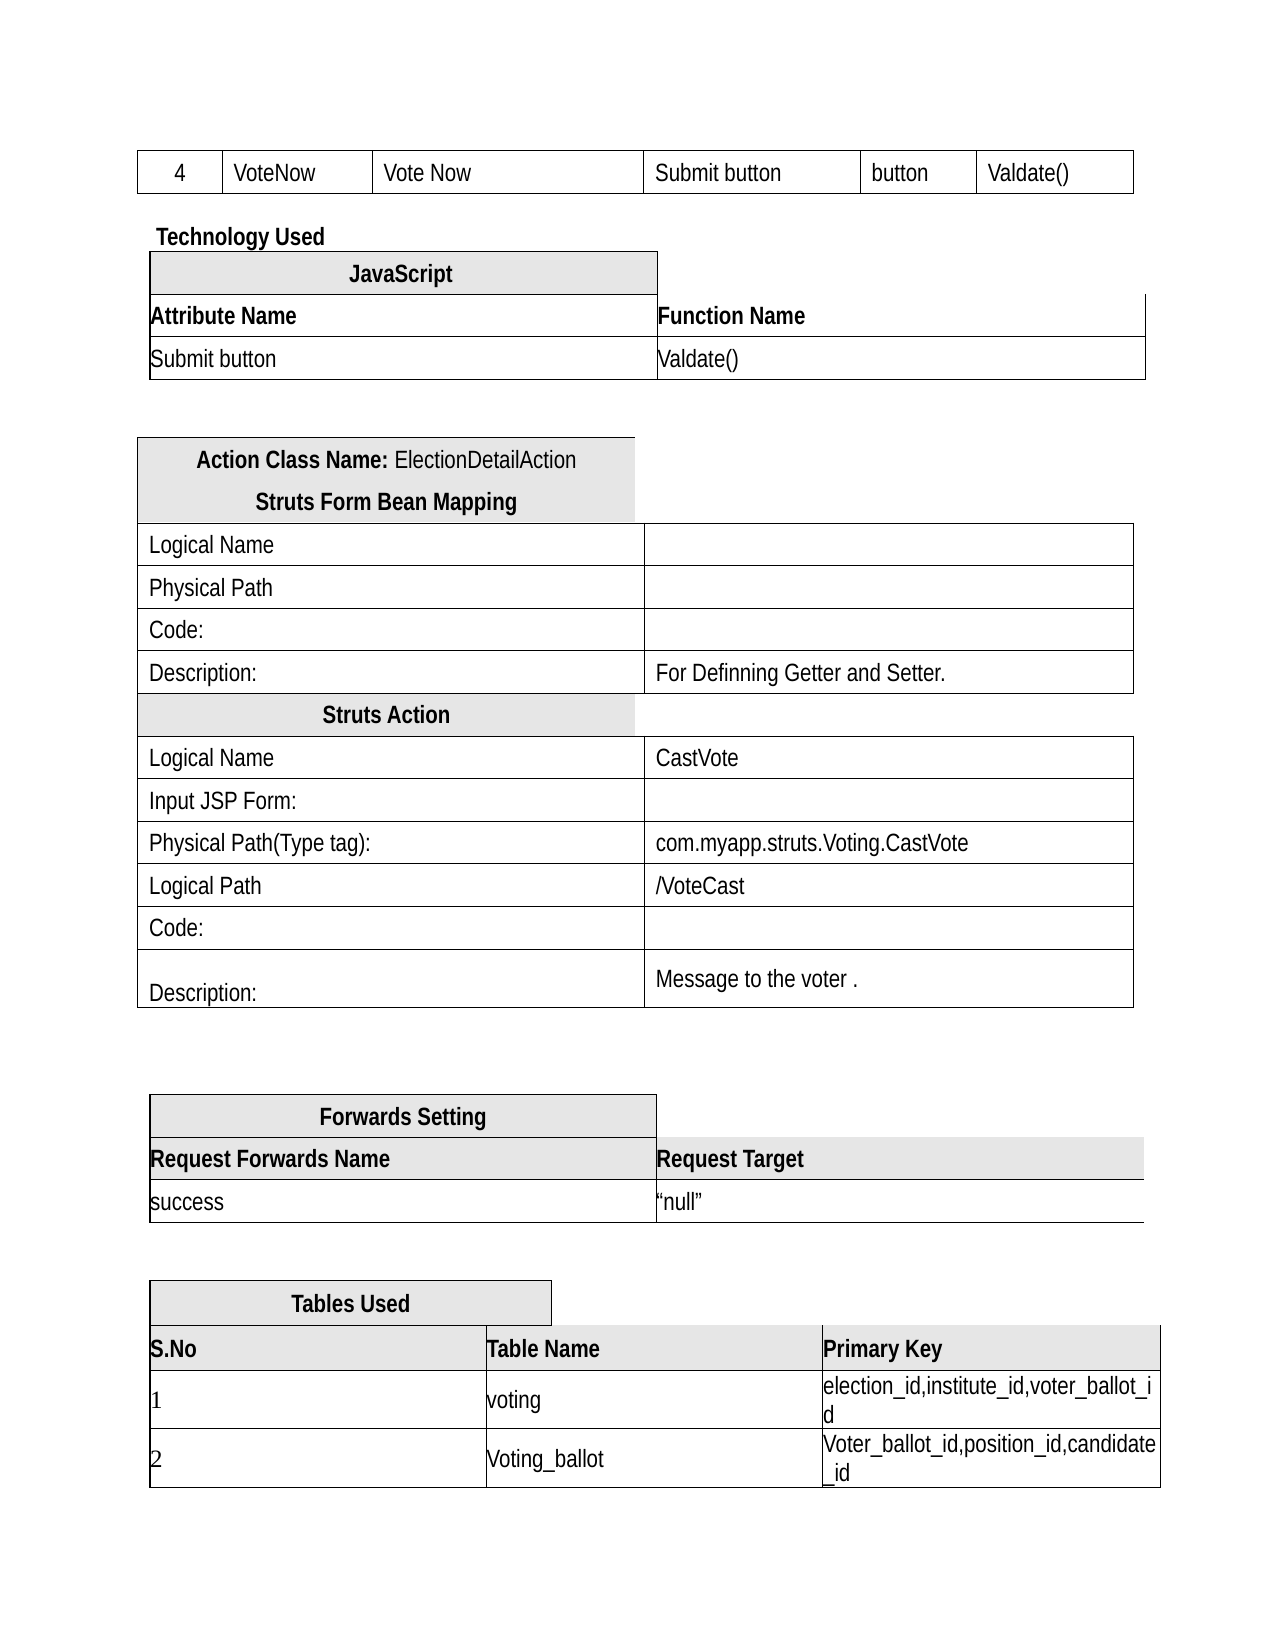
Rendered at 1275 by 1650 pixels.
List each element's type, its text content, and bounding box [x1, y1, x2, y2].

table_header [552, 1280, 823, 1325]
table_cell [645, 524, 1133, 565]
table_cell Input JSP Form: [138, 779, 644, 821]
table_cell Logical Path [138, 864, 644, 906]
table_cell S.No [151, 1326, 486, 1370]
table_cell [645, 566, 1133, 608]
table_cell success [151, 1180, 656, 1222]
table_header JavaScript [151, 252, 657, 294]
table_cell [635, 480, 1133, 522]
table_cell Table Name [487, 1325, 822, 1370]
table_cell CastVote [645, 737, 1133, 778]
table_cell Logical Name [138, 737, 644, 778]
table_cell com.myapp.struts.Voting.CastVote [645, 822, 1133, 863]
table_cell “null” [657, 1180, 1144, 1222]
table_cell Submit button [151, 337, 657, 379]
table_cell 1 [151, 1371, 486, 1428]
table_cell Voter_ballot_id,position_id,candidate_id [823, 1429, 1160, 1487]
table_cell Code: [138, 609, 644, 650]
table_cell Struts Form Bean Mapping [138, 480, 635, 522]
table_cell Message to the voter . [645, 950, 1133, 1007]
table_cell [645, 609, 1133, 650]
table_cell Valdate() [658, 337, 1145, 379]
table_header [635, 437, 1133, 480]
table_cell Request Target [657, 1137, 1144, 1179]
table_cell election_id,institute_id,voter_ballot_id [823, 1371, 1160, 1428]
table_cell [645, 907, 1133, 948]
text Technology Used [150, 222, 1125, 251]
table_cell Struts Action [138, 694, 635, 736]
table_cell Vote Now [373, 151, 643, 193]
table_header [658, 251, 1146, 294]
table_cell Description: [138, 651, 644, 693]
table_header [823, 1280, 1161, 1325]
table_cell Description: [138, 950, 644, 1007]
table_cell button [861, 151, 976, 193]
table_cell For Definning Getter and Setter. [645, 651, 1133, 693]
table_cell [645, 779, 1133, 821]
table_cell Voting_ballot [487, 1429, 822, 1487]
table_cell 4 [138, 151, 222, 193]
table_cell 2 [151, 1429, 486, 1487]
table_cell Valdate() [977, 151, 1133, 193]
table_cell [635, 694, 1133, 736]
table_cell Request Forwards Name [151, 1138, 656, 1179]
table_cell Function Name [658, 294, 1145, 336]
table_cell Physical Path(Type tag): [138, 822, 644, 863]
table_cell Physical Path [138, 566, 644, 608]
table_cell Primary Key [823, 1325, 1160, 1370]
table_cell VoteNow [223, 151, 372, 193]
table_header Action Class Name: ElectionDetailAction [138, 438, 635, 480]
table_cell Attribute Name [151, 295, 657, 336]
table_cell Logical Name [138, 524, 644, 565]
table_cell /VoteCast [645, 864, 1133, 906]
table_cell Submit button [644, 151, 860, 193]
table_cell voting [487, 1371, 822, 1428]
table_header Forwards Setting [151, 1095, 656, 1137]
table_header [657, 1094, 1144, 1137]
table_cell Code: [138, 907, 644, 948]
table_header Tables Used [151, 1281, 551, 1325]
